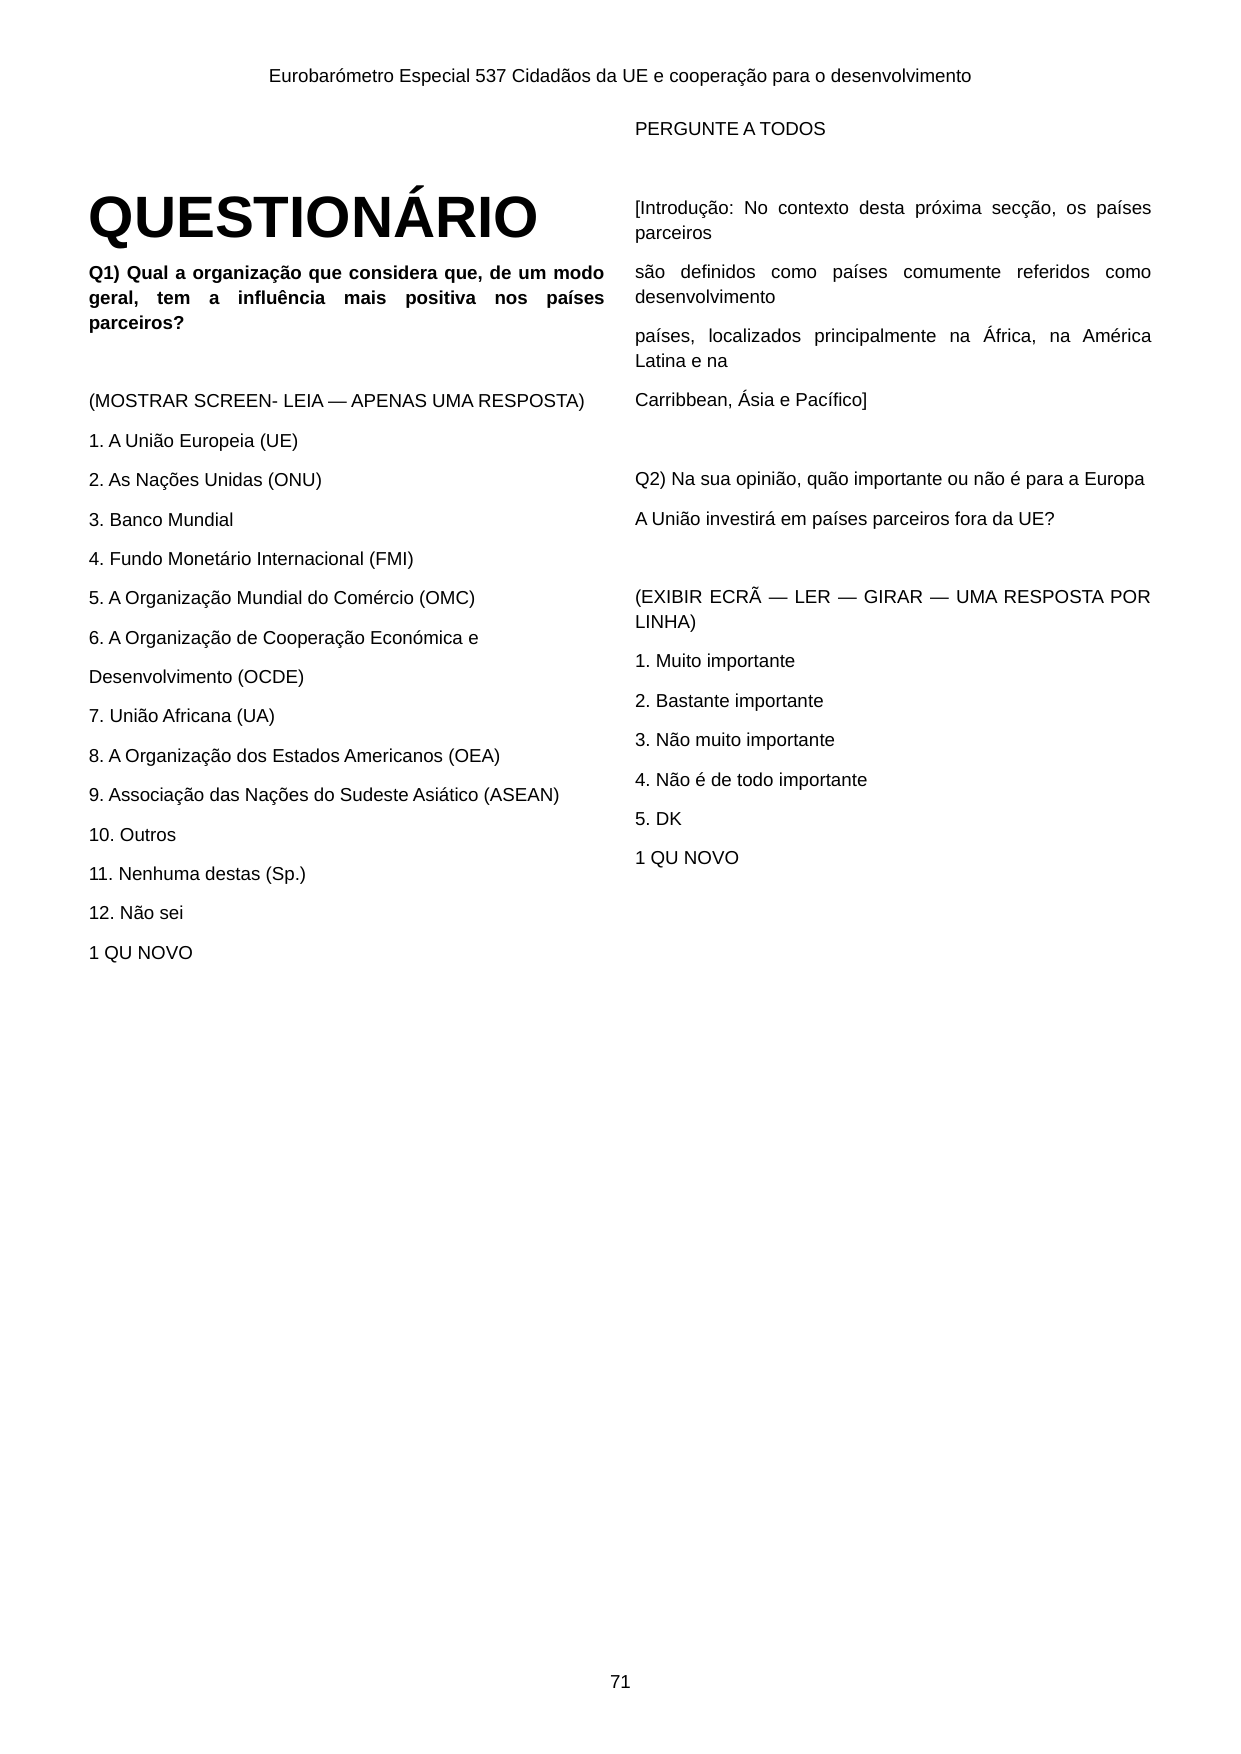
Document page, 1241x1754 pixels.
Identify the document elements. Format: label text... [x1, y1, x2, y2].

text 1 QU NOVO [635, 847, 1152, 869]
text Q2) Na sua opinião, quão importante ou não é para a Europa [635, 468, 1152, 489]
text países, localizados principalmente na África, na América Latina e na [635, 325, 1152, 371]
text [Introdução: No contexto desta próxima secção, os países parceiros [635, 197, 1152, 243]
text 1 QU NOVO [88, 942, 605, 963]
text 8. A Organização dos Estados Americanos (OEA) [88, 745, 605, 766]
text 2. Bastante importante [635, 690, 1152, 711]
text 9. Associação das Nações do Sudeste Asiático (ASEAN) [88, 784, 605, 806]
text Desenvolvimento (OCDE) [88, 666, 605, 687]
text 4. Não é de todo importante [635, 768, 1152, 790]
text (EXIBIR ECRÃ — LER — GIRAR — UMA RESPOSTA POR LINHA) [635, 586, 1152, 632]
text 3. Banco Mundial [88, 508, 605, 530]
text 2. As Nações Unidas (ONU) [88, 469, 605, 491]
text 6. A Organização de Cooperação Económica e [88, 627, 605, 648]
text 1. A União Europeia (UE) [88, 430, 605, 451]
text Q1) Qual a organização que considera que, de um modo geral, tem a influência mais positiva nos países parceiros? [88, 262, 605, 333]
text 1. Muito importante [635, 650, 1152, 672]
text 3. Não muito importante [635, 729, 1152, 751]
text 12. Não sei [88, 902, 605, 924]
text 7. União Africana (UA) [88, 705, 605, 727]
text 10. Outros [88, 823, 605, 845]
text 5. DK [635, 808, 1152, 829]
subtitle QUESTIONÁRIO [88, 182, 605, 249]
text A União investirá em países parceiros fora da UE? [635, 507, 1152, 529]
text são definidos como países comumente referidos como desenvolvimento [635, 261, 1152, 307]
text Carribbean, Ásia e Pacífico] [635, 389, 1152, 411]
text PERGUNTE A TODOS [635, 118, 1152, 139]
text 11. Nenhuma destas (Sp.) [88, 863, 605, 884]
text 5. A Organização Mundial do Comércio (OMC) [88, 587, 605, 609]
text 4. Fundo Monetário Internacional (FMI) [88, 548, 605, 569]
text (MOSTRAR SCREEN- LEIA — APENAS UMA RESPOSTA) [88, 390, 605, 412]
